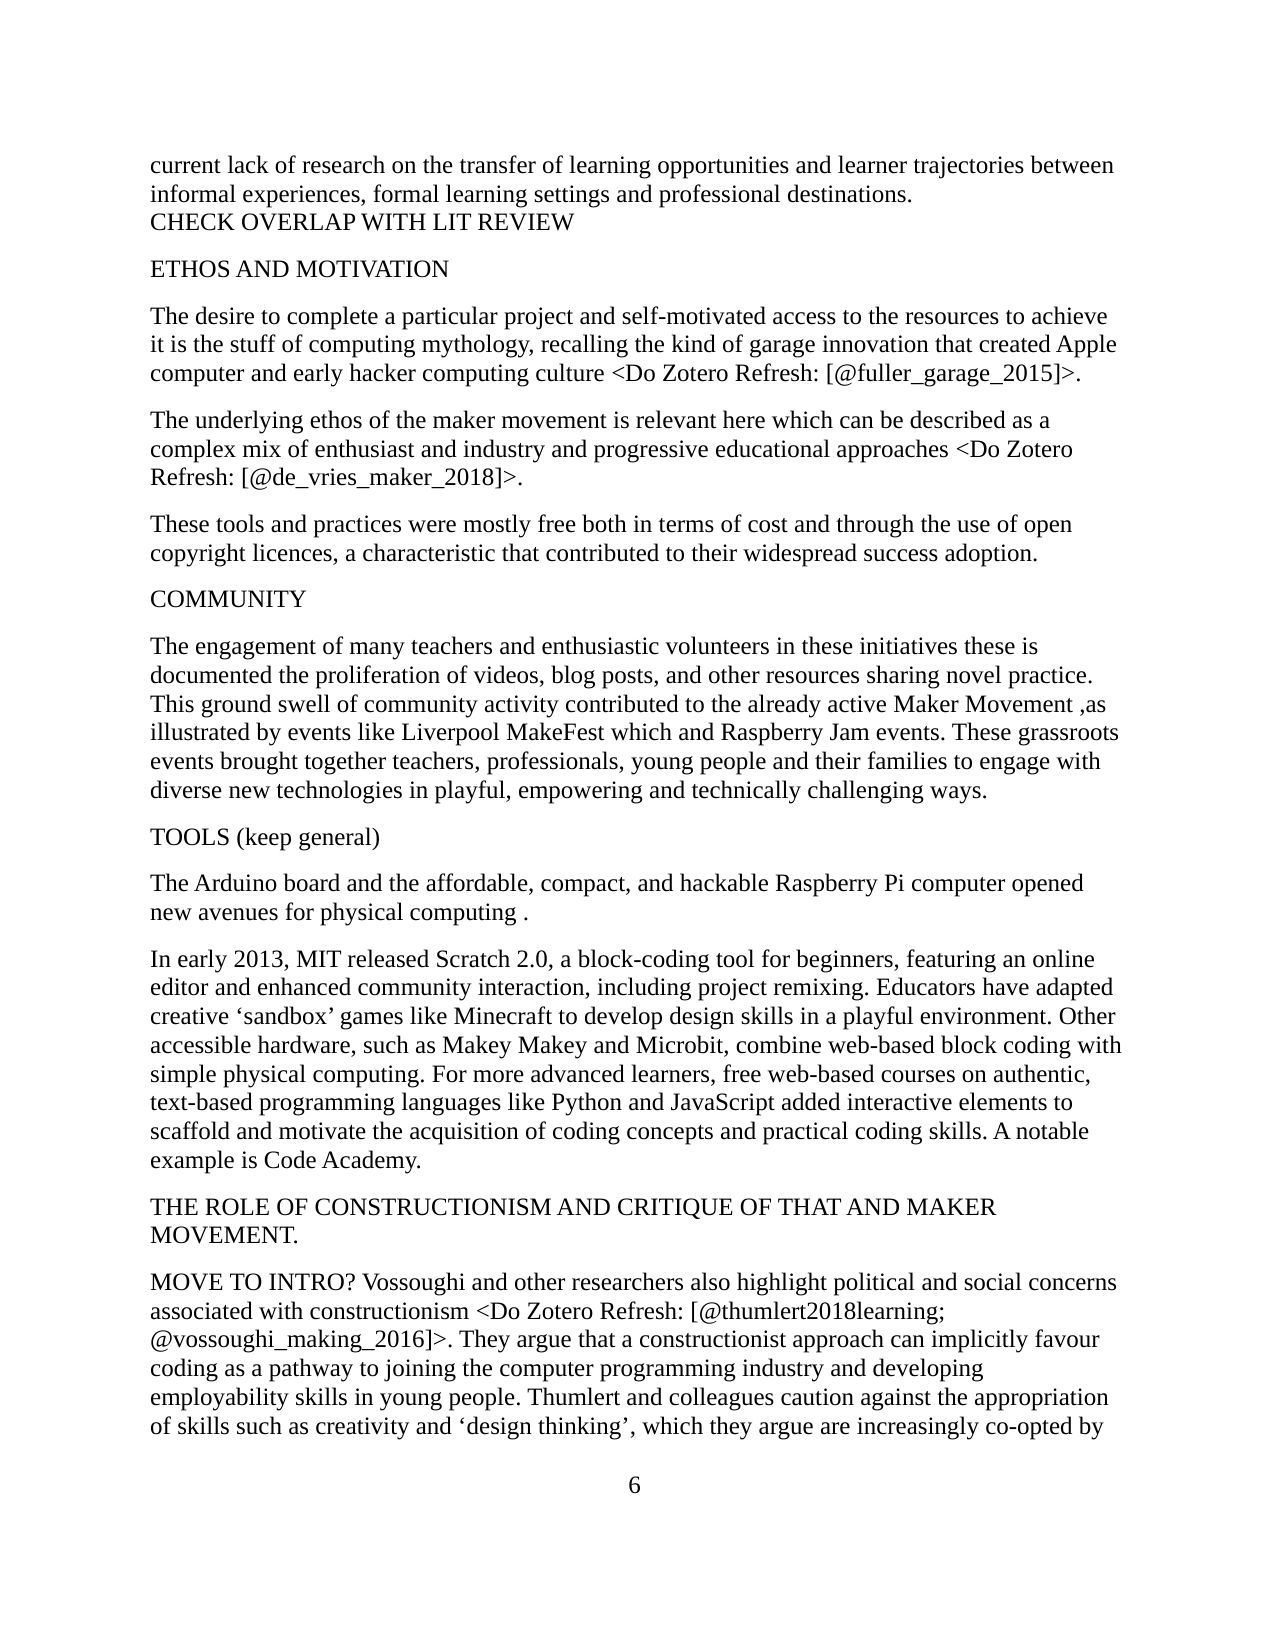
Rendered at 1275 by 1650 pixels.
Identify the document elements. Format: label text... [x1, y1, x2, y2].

text The engagement of many teachers and enthusiastic volunteers in these initiatives these is documented the proliferation of videos, blog posts, and other resources sharing novel practice. This ground swell of community activity contributed to the already active Maker Movement ,as illustrated by events like Liverpool MakeFest which and Raspberry Jam events. These grassroots events brought together teachers, professionals, young people and their families to engage with diverse new technologies in playful, empowering and technically challenging ways. [150, 631, 1125, 804]
text The Arduino board and the affordable, compact, and hackable Raspberry Pi computer opened new avenues for physical computing . [150, 868, 1125, 926]
text The underlying ethos of the maker movement is relevant here which can be described as a complex mix of enthusiast and industry and progressive educational approaches <Do Zotero Refresh: [@de_vries_maker_2018]>. [150, 405, 1125, 491]
text In early 2013, MIT released Scratch 2.0, a block-coding tool for beginners, featuring an online editor and enhanced community interaction, including project remixing. Educators have adapted creative ‘sandbox’ games like Minecraft to develop design skills in a playful environment. Other accessible hardware, such as Makey Makey and Microbit, combine web-based block coding with simple physical computing. For more advanced learners, free web-based courses on authentic, text-based programming languages like Python and JavaScript added interactive elements to scaffold and motivate the acquisition of coding concepts and practical coding skills. A notable example is Code Academy. [150, 944, 1125, 1174]
text MOVE TO INTRO? Vossoughi and other researchers also highlight political and social concerns associated with constructionism <Do Zotero Refresh: [@thumlert2018learning; @vossoughi_making_2016]>. They argue that a constructionist approach can implicitly favour coding as a pathway to joining the computer programming industry and developing employability skills in young people. Thumlert and colleagues caution against the appropriation of skills such as creativity and ‘design thinking’, which they argue are increasingly co-opted by [150, 1267, 1125, 1439]
text TOOLS (keep general) [150, 822, 1125, 850]
text These tools and practices were mostly free both in terms of cost and through the use of open copyright licences, a characteristic that contributed to their widespread success adoption. [150, 509, 1125, 567]
text COMMUNITY [150, 584, 1125, 613]
text current lack of research on the transfer of learning opportunities and learner trajectories between informal experiences, formal learning settings and professional destinations. CHECK OVERLAP WITH LIT REVIEW [150, 150, 1125, 236]
text The desire to complete a particular project and self-motivated access to the resources to achieve it is the stuff of computing mythology, recalling the kind of garage innovation that created Apple computer and early hacker computing culture <Do Zotero Refresh: [@fuller_garage_2015]>. [150, 301, 1125, 387]
text ETHOS AND MOTIVATION [150, 254, 1125, 283]
text THE ROLE OF CONSTRUCTIONISM AND CRITIQUE OF THAT AND MAKER MOVEMENT. [150, 1192, 1125, 1249]
